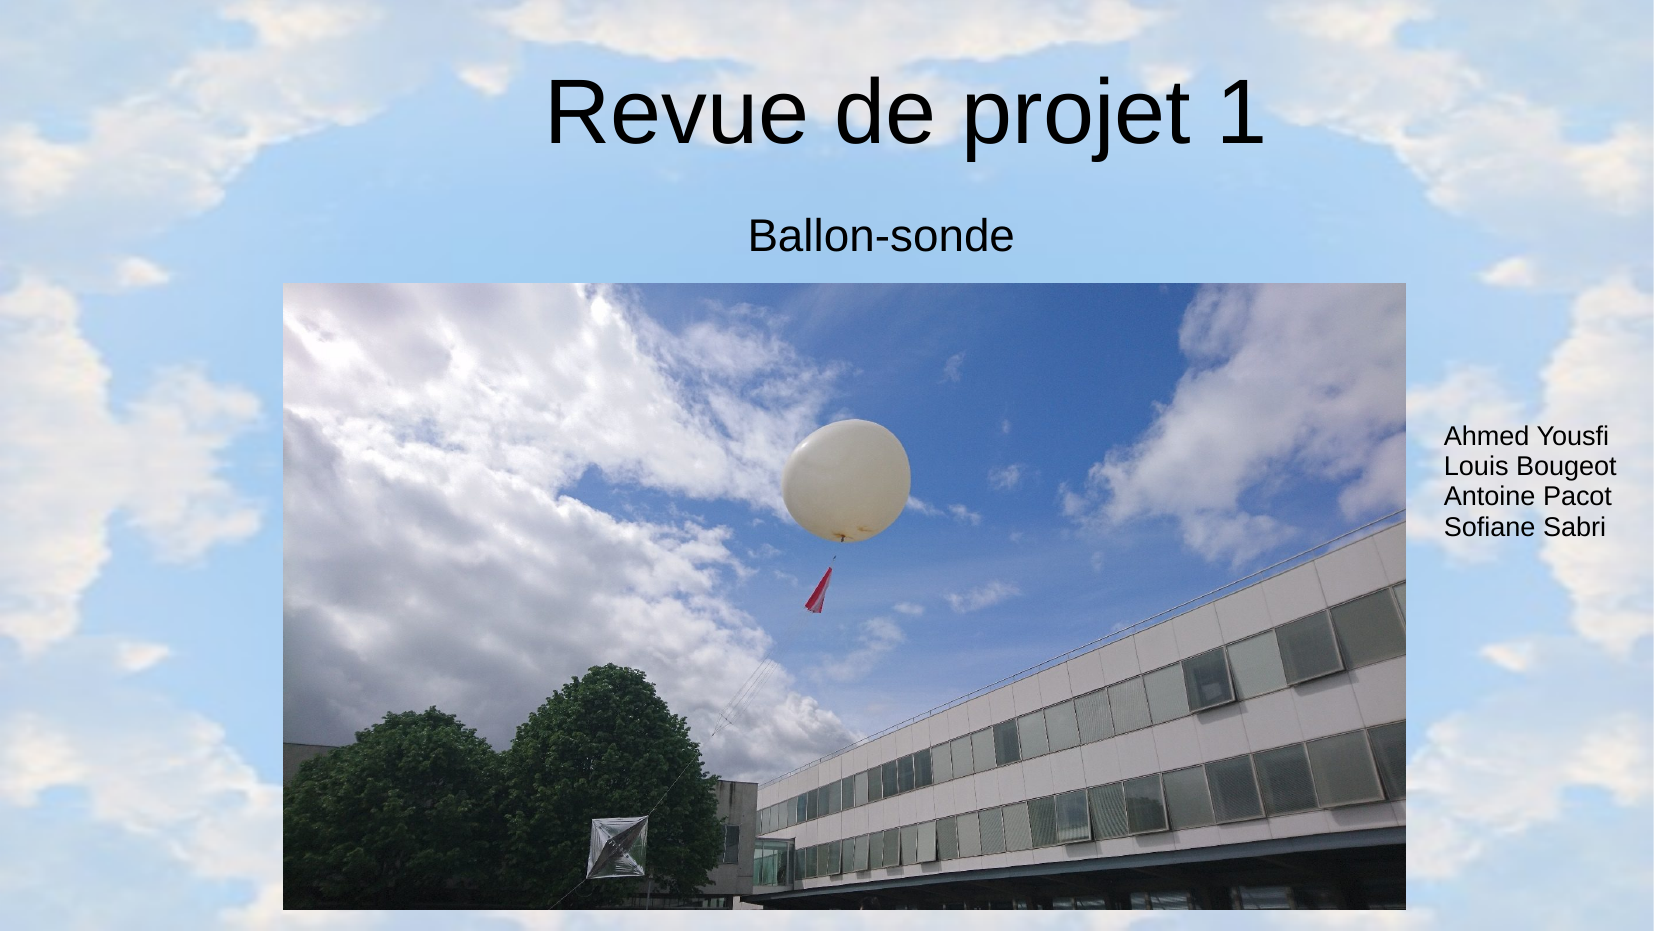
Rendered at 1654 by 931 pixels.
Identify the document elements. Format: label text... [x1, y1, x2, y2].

picture [0, 0, 1654, 931]
title Revue de projet 1 [265, 35, 1548, 188]
text_box Ballon-sonde [732, 202, 1040, 272]
text_box Ahmed Yousfi Louis Bougeot Antoine Pacot Sofiane Sabri [1429, 413, 1642, 550]
subtitle [265, 188, 1595, 729]
